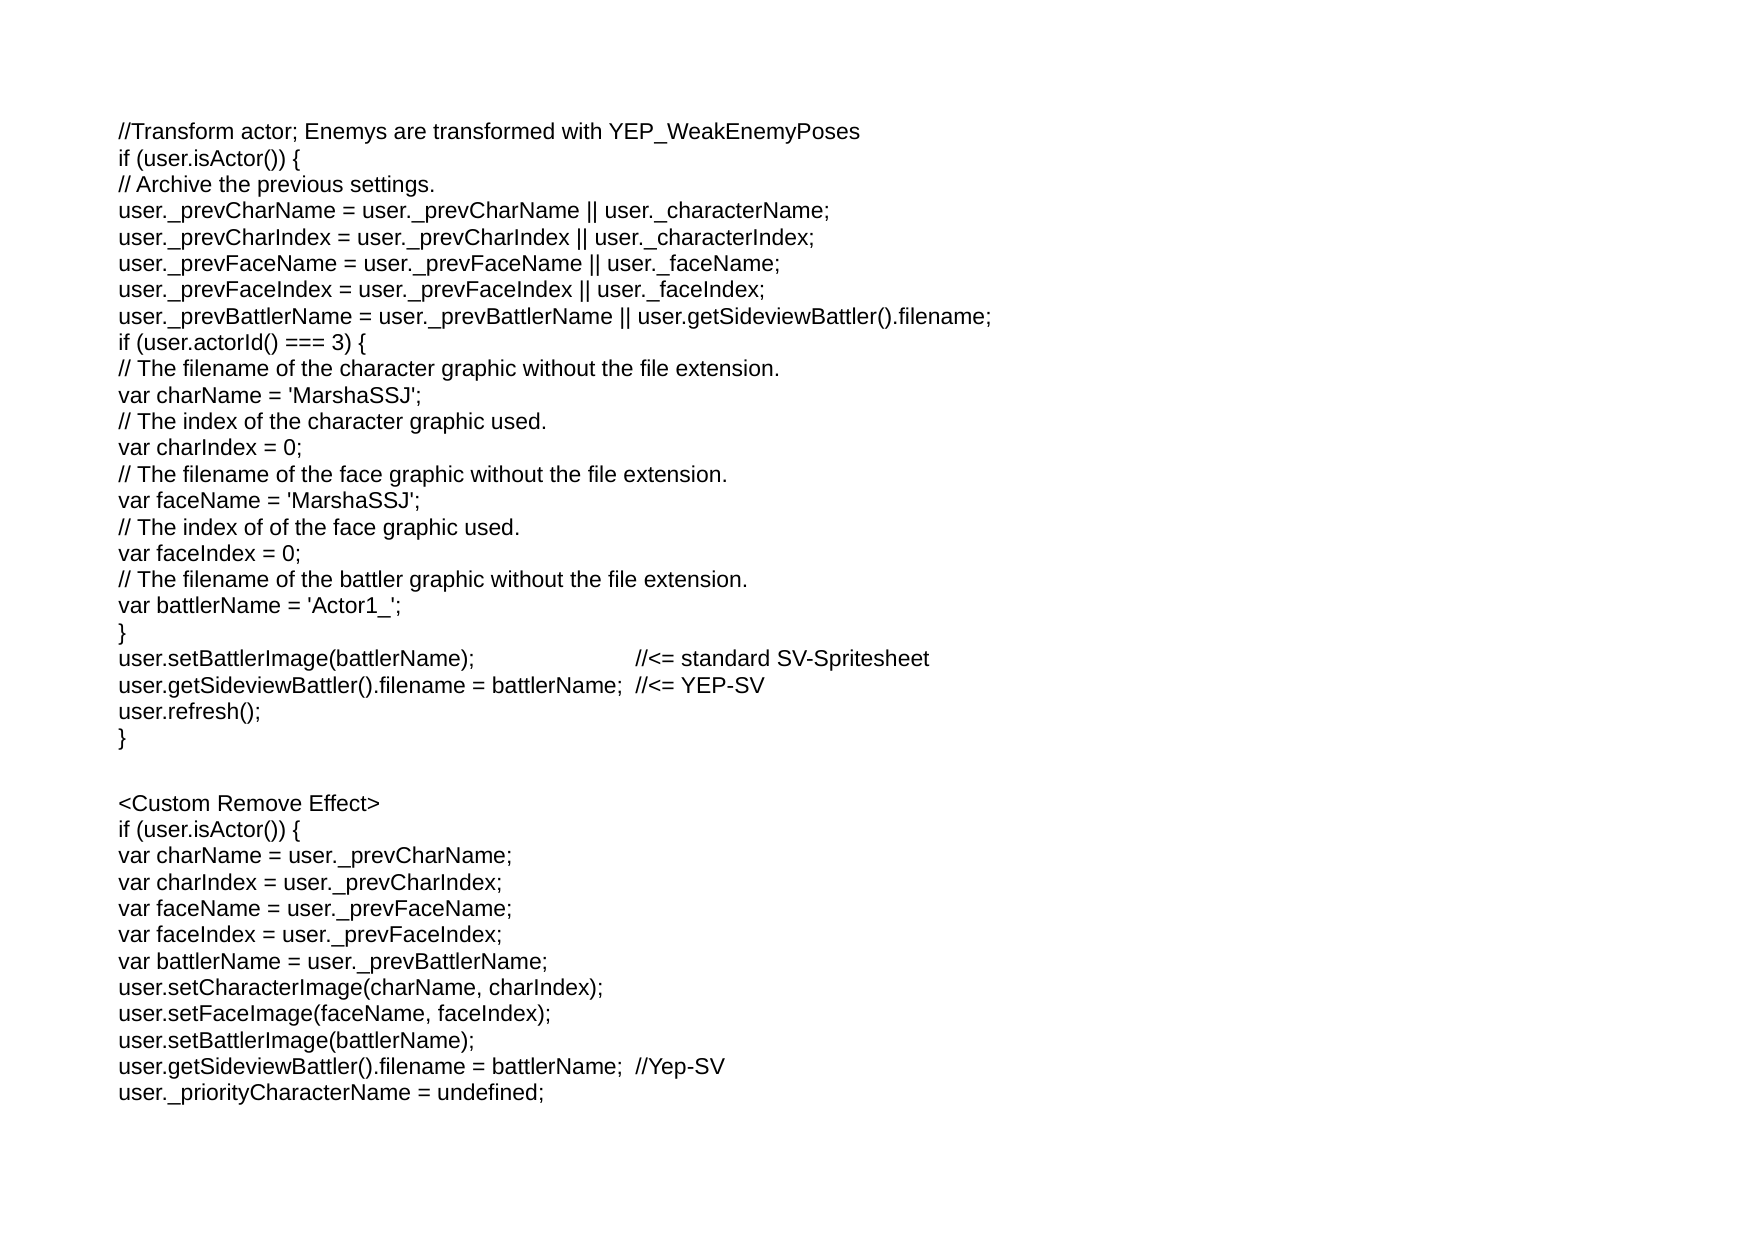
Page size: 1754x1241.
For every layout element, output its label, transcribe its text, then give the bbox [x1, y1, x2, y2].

text // The filename of the character graphic without the file extension. [118, 355, 1636, 382]
text user.setBattlerImage(battlerName); //<= standard SV-Spritesheet [118, 645, 1636, 672]
text // The filename of the battler graphic without the file extension. [118, 566, 1636, 592]
text user._prevFaceName = user._prevFaceName || user._faceName; [118, 250, 1636, 276]
text user._prevFaceIndex = user._prevFaceIndex || user._faceIndex; [118, 276, 1636, 303]
text } [118, 619, 1636, 645]
text var charIndex = user._prevCharIndex; [118, 868, 1636, 895]
text } [118, 724, 1636, 751]
text var charName = user._prevCharName; [118, 842, 1636, 868]
text user.setFaceImage(faceName, faceIndex); [118, 1000, 1636, 1027]
text var battlerName = user._prevBattlerName; [118, 948, 1636, 974]
text // Archive the previous settings. [118, 171, 1636, 197]
text var faceName = user._prevFaceName; [118, 895, 1636, 921]
text user.getSideviewBattler().filename = battlerName; //Yep-SV [118, 1053, 1636, 1079]
text // The index of the character graphic used. [118, 408, 1636, 434]
text user.setCharacterImage(charName, charIndex); [118, 974, 1636, 1000]
text user._prevCharIndex = user._prevCharIndex || user._characterIndex; [118, 223, 1636, 250]
text user.setBattlerImage(battlerName); [118, 1027, 1636, 1053]
text var charIndex = 0; [118, 434, 1636, 461]
text var faceIndex = 0; [118, 540, 1636, 566]
text //Transform actor; Enemys are transformed with YEP_WeakEnemyPoses [118, 118, 1636, 144]
text user._prevBattlerName = user._prevBattlerName || user.getSideviewBattler().filename; [118, 303, 1636, 329]
text var faceName = 'MarshaSSJ'; [118, 487, 1636, 513]
text user.getSideviewBattler().filename = battlerName; //<= YEP-SV [118, 672, 1636, 698]
text if (user.isActor()) { [118, 816, 1636, 842]
text user._prevCharName = user._prevCharName || user._characterName; [118, 197, 1636, 223]
text user._priorityCharacterName = undefined; [118, 1079, 1636, 1106]
text user.refresh(); [118, 698, 1636, 724]
text var battlerName = 'Actor1_'; [118, 592, 1636, 619]
text var charName = 'MarshaSSJ'; [118, 382, 1636, 408]
text <Custom Remove Effect> [118, 789, 1636, 816]
text // The filename of the face graphic without the file extension. [118, 461, 1636, 487]
text // The index of of the face graphic used. [118, 513, 1636, 540]
text if (user.isActor()) { [118, 144, 1636, 171]
text if (user.actorId() === 3) { [118, 329, 1636, 355]
text var faceIndex = user._prevFaceIndex; [118, 921, 1636, 948]
